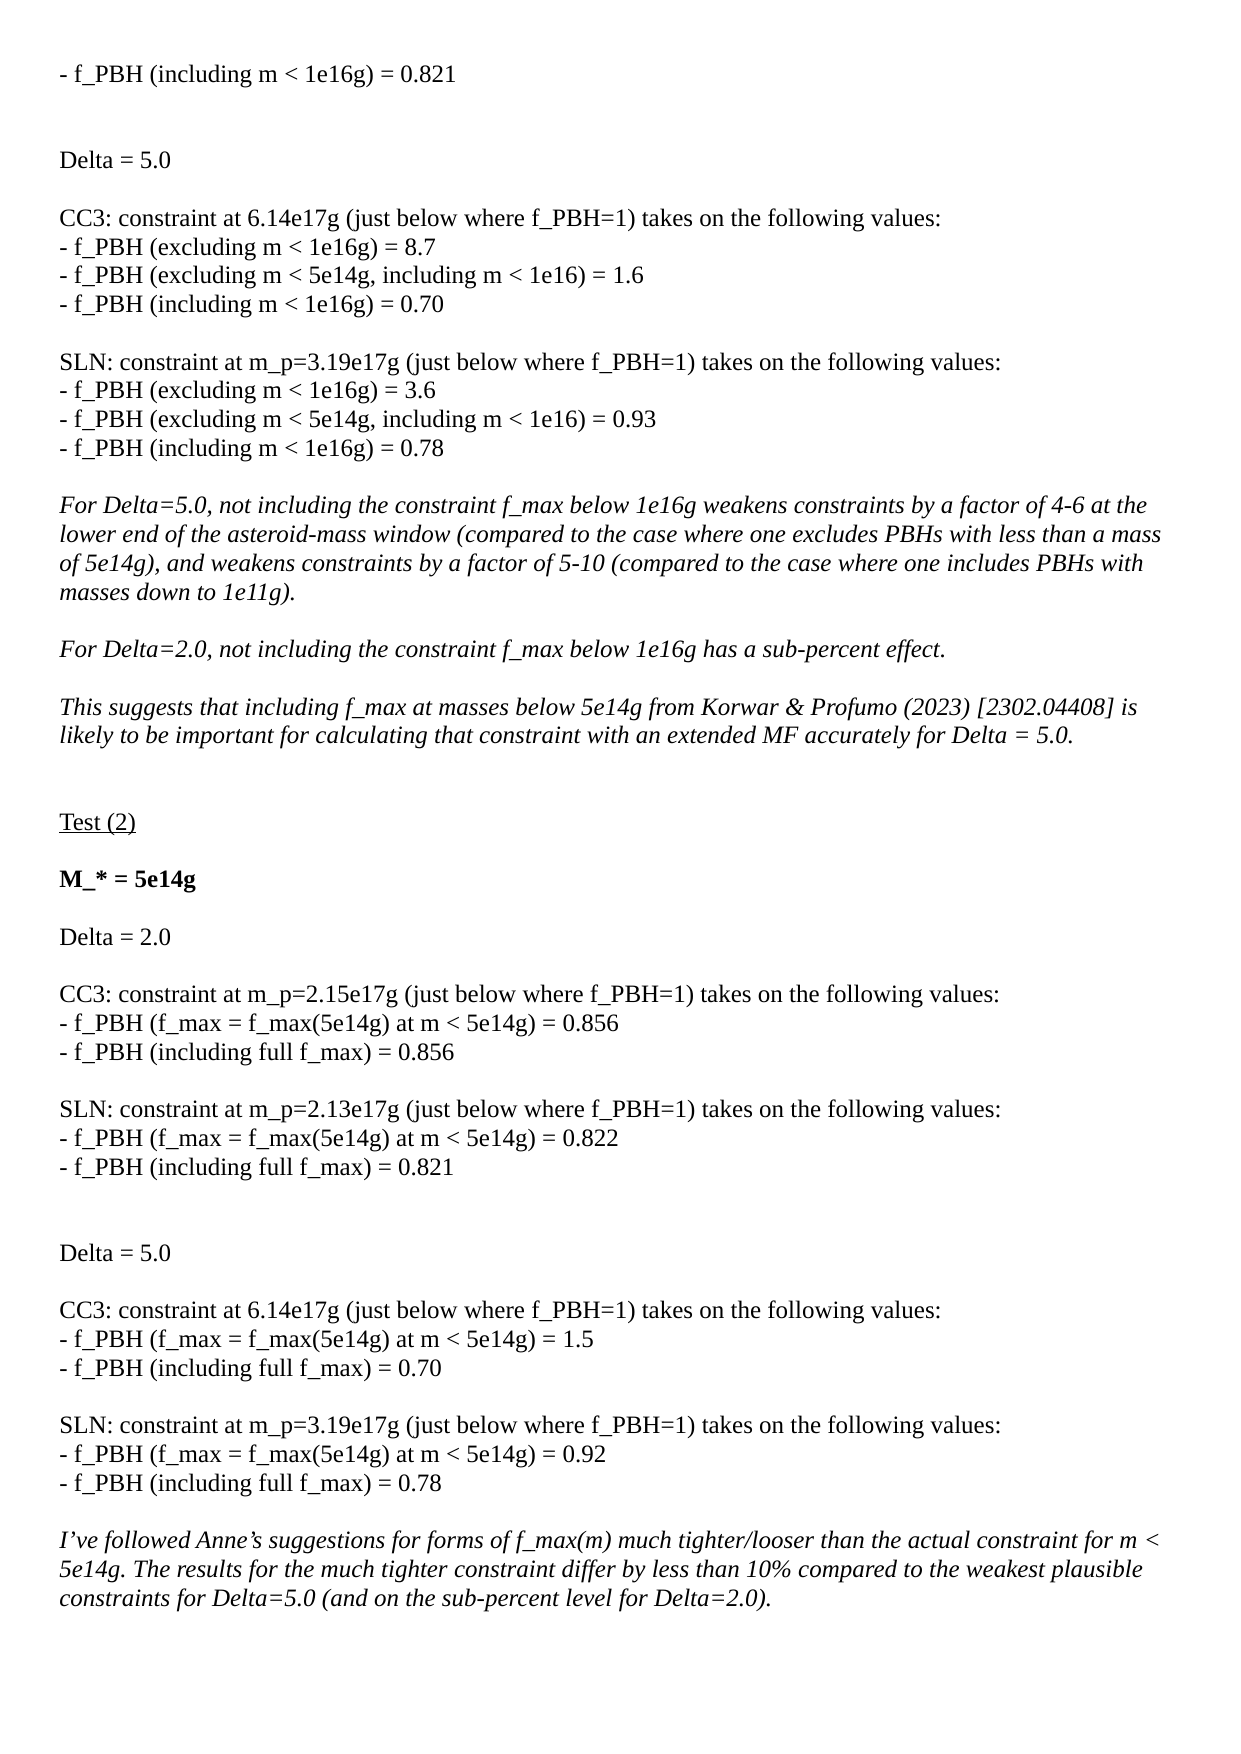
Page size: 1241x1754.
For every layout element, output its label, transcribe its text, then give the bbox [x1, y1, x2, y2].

text CC3: constraint at 6.14e17g (just below where f_PBH=1) takes on the following values: [59, 203, 1181, 232]
text - f_PBH (including m < 1e16g) = 0.821 [59, 59, 1181, 88]
text - f_PBH (including full f_max) = 0.856 [59, 1037, 1181, 1065]
text - f_PBH (excluding m < 5e14g, including m < 1e16) = 1.6 [59, 260, 1181, 289]
text CC3: constraint at 6.14e17g (just below where f_PBH=1) takes on the following values: [59, 1295, 1181, 1324]
text - f_PBH (including full f_max) = 0.821 [59, 1152, 1181, 1180]
text - f_PBH (including full f_max) = 0.78 [59, 1468, 1181, 1497]
text This suggests that including f_max at masses below 5e14g from Korwar & Profumo (2023) [2302.04408] is likely to be important for calculating that constraint with an extended MF accurately for Delta = 5.0. [59, 692, 1181, 749]
text SLN: constraint at m_p=3.19e17g (just below where f_PBH=1) takes on the following values: [59, 1410, 1181, 1439]
text I’ve followed Anne’s suggestions for forms of f_max(m) much tighter/looser than the actual constraint for m < 5e14g. The results for the much tighter constraint differ by less than 10% compared to the weakest plausible constraints for Delta=5.0 (and on the sub-percent level for Delta=2.0). [59, 1525, 1181, 1612]
text SLN: constraint at m_p=3.19e17g (just below where f_PBH=1) takes on the following values: [59, 347, 1181, 375]
text - f_PBH (including m < 1e16g) = 0.70 [59, 289, 1181, 318]
text M_* = 5e14g [59, 864, 1181, 893]
text Delta = 5.0 [59, 145, 1181, 174]
text - f_PBH (excluding m < 1e16g) = 3.6 [59, 375, 1181, 404]
text - f_PBH (f_max = f_max(5e14g) at m < 5e14g) = 1.5 [59, 1324, 1181, 1353]
text CC3: constraint at m_p=2.15e17g (just below where f_PBH=1) takes on the following values: [59, 979, 1181, 1008]
text For Delta=5.0, not including the constraint f_max below 1e16g weakens constraints by a factor of 4-6 at the lower end of the asteroid-mass window (compared to the case where one excludes PBHs with less than a mass of 5e14g), and weakens constraints by a factor of 5-10 (compared to the case where one includes PBHs with masses down to 1e11g). [59, 490, 1181, 605]
text - f_PBH (f_max = f_max(5e14g) at m < 5e14g) = 0.856 [59, 1008, 1181, 1037]
text - f_PBH (including m < 1e16g) = 0.78 [59, 433, 1181, 462]
text - f_PBH (f_max = f_max(5e14g) at m < 5e14g) = 0.822 [59, 1123, 1181, 1152]
text - f_PBH (excluding m < 1e16g) = 8.7 [59, 232, 1181, 260]
text - f_PBH (including full f_max) = 0.70 [59, 1353, 1181, 1382]
text - f_PBH (f_max = f_max(5e14g) at m < 5e14g) = 0.92 [59, 1439, 1181, 1468]
text Delta = 5.0 [59, 1238, 1181, 1267]
text - f_PBH (excluding m < 5e14g, including m < 1e16) = 0.93 [59, 404, 1181, 433]
text Test (2) [59, 807, 1181, 835]
text SLN: constraint at m_p=2.13e17g (just below where f_PBH=1) takes on the following values: [59, 1094, 1181, 1123]
text For Delta=2.0, not including the constraint f_max below 1e16g has a sub-percent effect. [59, 634, 1181, 663]
text Delta = 2.0 [59, 922, 1181, 950]
